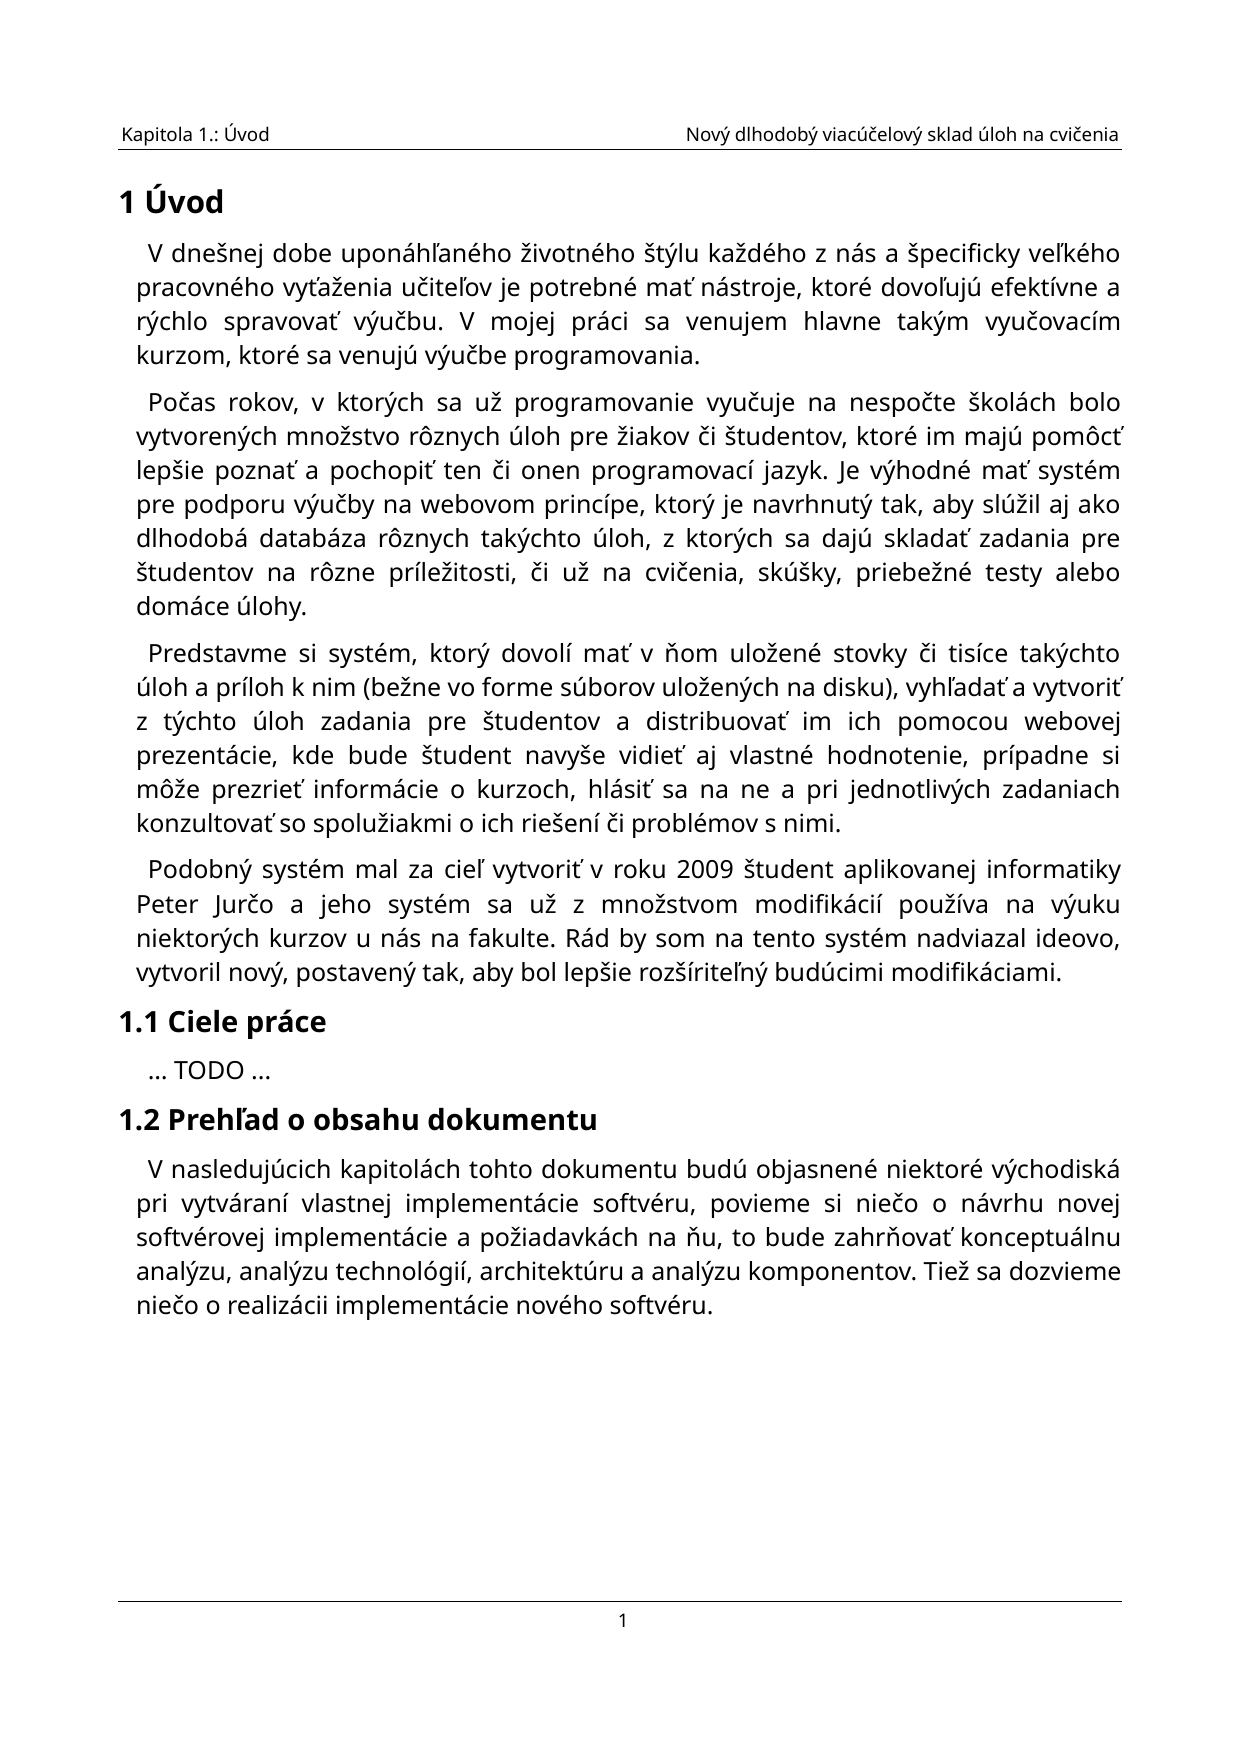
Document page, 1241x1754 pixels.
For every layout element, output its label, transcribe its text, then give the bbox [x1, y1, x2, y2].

text … TODO ... [136, 1053, 1122, 1087]
text Predstavme si systém, ktorý dovolí mať v ňom uložené stovky či tisíce takýchto úloh a príloh k nim (bežne vo forme súborov uložených na disku), vyhľadať a vytvoriť z týchto úloh zadania pre študentov a distribuovať im ich pomocou webovej prezentácie, kde bude študent navyše vidieť aj vlastné hodnotenie, prípadne si môže prezrieť informácie o kurzoch, hlásiť sa na ne a pri jednotlivých zadaniach konzultovať so spolužiakmi o ich riešení či problémov s nimi. [136, 635, 1122, 840]
subtitle Ciele práce [118, 1001, 1122, 1041]
text V dnešnej dobe uponáhľaného životného štýlu každého z nás a špecificky veľkého pracovného vyťaženia učiteľov je potrebné mať nástroje, ktoré dovoľujú efektívne a rýchlo spravovať výučbu. V mojej práci sa venujem hlavne takým vyučovacím kurzom, ktoré sa venujú výučbe programovania. [136, 236, 1122, 372]
text V nasledujúcich kapitolách tohto dokumentu budú objasnené niektoré východiská pri vytváraní vlastnej implementácie softvéru, povieme si niečo o návrhu novej softvérovej implementácie a požiadavkách na ňu, to bude zahrňovať konceptuálnu analýzu, analýzu technológií, architektúru a analýzu komponentov. Tiež sa dozvieme niečo o realizácii implementácie nového softvéru. [136, 1152, 1122, 1322]
subtitle Úvod [118, 181, 1122, 223]
subtitle Prehľad o obsahu dokumentu [118, 1099, 1122, 1139]
text Počas rokov, v ktorých sa už programovanie vyučuje na nespočte školách bolo vytvorených množstvo rôznych úloh pre žiakov či študentov, ktoré im majú pomôcť lepšie poznať a pochopiť ten či onen programovací jazyk. Je výhodné mať systém pre podporu výučby na webovom princípe, ktorý je navrhnutý tak, aby slúžil aj ako dlhodobá databáza rôznych takýchto úloh, z ktorých sa dajú skladať zadania pre študentov na rôzne príležitosti, či už na cvičenia, skúšky, priebežné testy alebo domáce úlohy. [136, 384, 1122, 623]
text Podobný systém mal za cieľ vytvoriť v roku 2009 študent aplikovanej informatiky Peter Jurčo a jeho systém sa už z množstvom modifikácií používa na výuku niektorých kurzov u nás na fakulte. Rád by som na tento systém nadviazal ideovo, vytvoril nový, postavený tak, aby bol lepšie rozšíriteľný budúcimi modifikáciami. [136, 852, 1122, 988]
